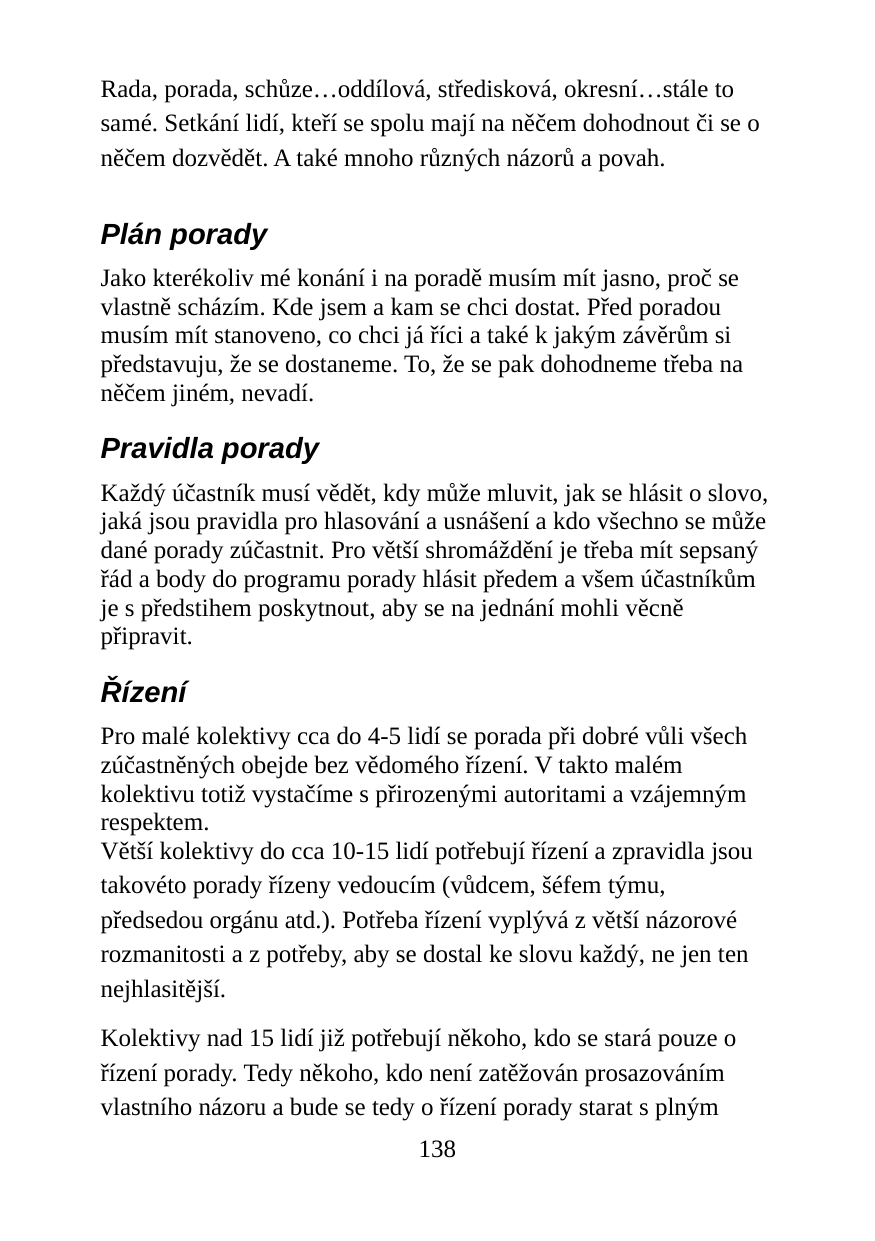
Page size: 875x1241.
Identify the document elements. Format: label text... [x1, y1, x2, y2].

subtitle Plán porady [100, 217, 774, 250]
subtitle Pravidla porady [100, 432, 774, 465]
subtitle Řízení [100, 675, 774, 709]
text Větší kolektivy do cca 10-15 lidí potřebují řízení a zpravidla jsou takovéto porady řízeny vedoucím (vůdcem, šéfem týmu, předsedou orgánu atd.). Potřeba řízení vyplývá z větší názorové rozmanitosti a z potřeby, aby se dostal ke slovu každý, ne jen ten nejhlasitější. [100, 836, 774, 1003]
text Kolektivy nad 15 lidí již potřebují někoho, kdo se stará pouze o řízení porady. Tedy někoho, kdo není zatěžován prosazováním vlastního názoru a bude se tedy o řízení porady starat s plným [100, 1023, 774, 1121]
text Pro malé kolektivy cca do 4-5 lidí se porada při dobré vůli všech zúčastněných obejde bez vědomého řízení. V takto malém kolektivu totiž vystačíme s přirozenými autoritami a vzájemným respektem. [100, 721, 774, 836]
text Rada, porada, schůze…oddílová, středisková, okresní…stále to samé. Setkání lidí, kteří se spolu mají na něčem dohodnout či se o něčem dozvědět. A také mnoho různých názorů a povah. [100, 74, 774, 171]
text Každý účastník musí vědět, kdy může mluvit, jak se hlásit o slovo, jaká jsou pravidla pro hlasování a usnášení a kdo všechno se může dané porady zúčastnit. Pro větší shromáždění je třeba mít sepsaný řád a body do programu porady hlásit předem a všem účastníkům je s předstihem poskytnout, aby se na jednání mohli věcně připravit. [100, 478, 774, 650]
text Jako kterékoliv mé konání i na poradě musím mít jasno, proč se vlastně scházím. Kde jsem a kam se chci dostat. Před poradou musím mít stanoveno, co chci já říci a také k jakým závěrům si představuju, že se dostaneme. To, že se pak dohodneme třeba na něčem jiném, nevadí. [100, 263, 774, 407]
